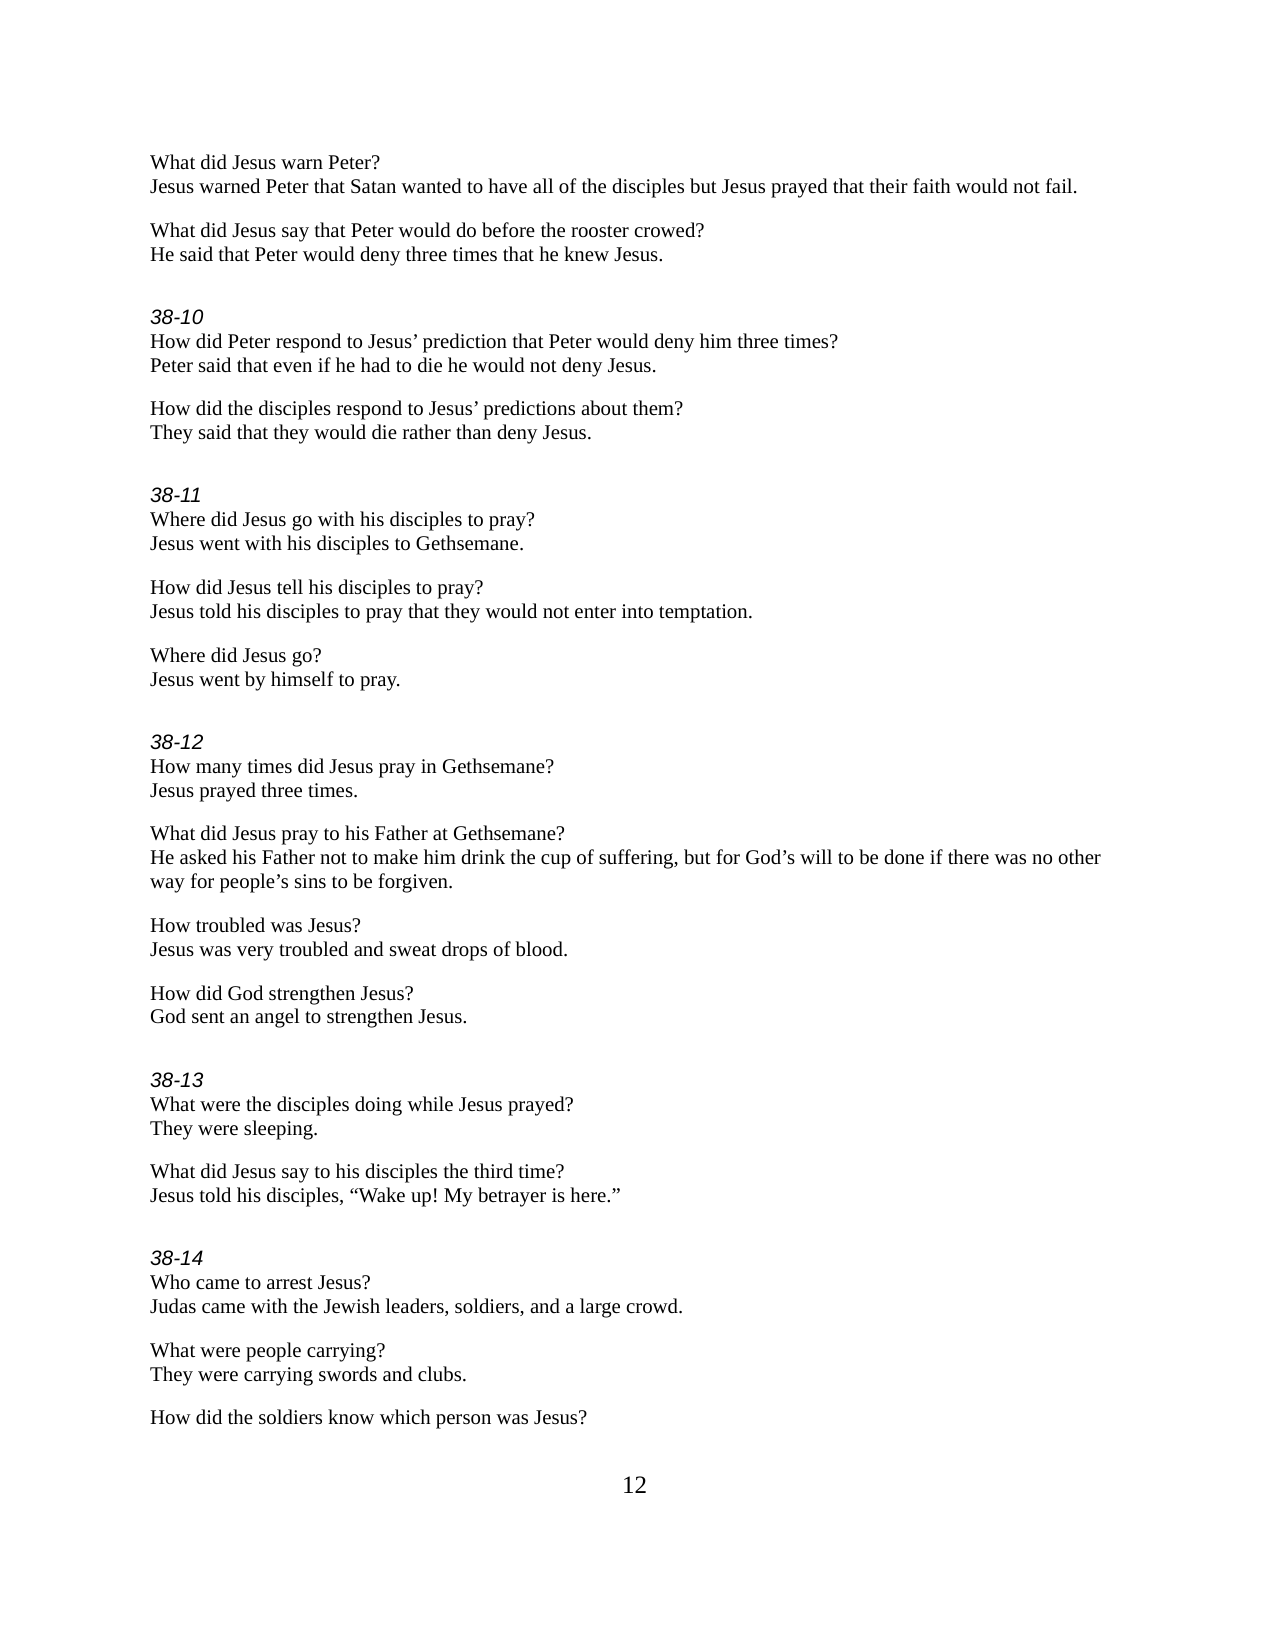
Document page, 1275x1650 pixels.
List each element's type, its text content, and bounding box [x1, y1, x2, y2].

text What did Jesus say to his disciples the third time? Jesus told his disciples, “Wake up! My betrayer is here.” [150, 1159, 1125, 1207]
text Where did Jesus go? Jesus went by himself to pray. [150, 642, 1125, 691]
text How did the soldiers know which person was Jesus? [150, 1405, 1125, 1429]
text What did Jesus pray to his Father at Gethsemane? He asked his Father not to make him drink the cup of suffering, but for God’s will to be done if there was no other way for people’s sins to be forgiven. [150, 821, 1125, 893]
text How many times did Jesus pray in Gethsemane? Jesus prayed three times. [150, 753, 1125, 802]
text How did the disciples respond to Jesus’ predictions about them? They said that they would die rather than deny Jesus. [150, 396, 1125, 444]
text What were people carrying? They were carrying swords and clubs. [150, 1338, 1125, 1386]
text How did Jesus tell his disciples to pray? Jesus told his disciples to pray that they would not enter into temptation. [150, 575, 1125, 623]
subtitle 38-11 [150, 483, 1125, 507]
text What did Jesus warn Peter? Jesus warned Peter that Satan wanted to have all of the disciples but Jesus prayed that their faith would not fail. [150, 150, 1125, 198]
subtitle 38-14 [150, 1246, 1125, 1270]
text Who came to arrest Jesus? Judas came with the Jewish leaders, soldiers, and a large crowd. [150, 1270, 1125, 1318]
text How did Peter respond to Jesus’ prediction that Peter would deny him three times? Peter said that even if he had to die he would not deny Jesus. [150, 329, 1125, 377]
subtitle 38-12 [150, 729, 1125, 753]
text How troubled was Jesus? Jesus was very troubled and sweat drops of blood. [150, 913, 1125, 961]
text What did Jesus say that Peter would do before the rooster crowed? He said that Peter would deny three times that he knew Jesus. [150, 218, 1125, 266]
text How did God strengthen Jesus? God sent an angel to strengthen Jesus. [150, 980, 1125, 1028]
text What were the disciples doing while Jesus prayed? They were sleeping. [150, 1091, 1125, 1139]
subtitle 38-13 [150, 1067, 1125, 1091]
subtitle 38-10 [150, 305, 1125, 329]
text Where did Jesus go with his disciples to pray? Jesus went with his disciples to Gethsemane. [150, 507, 1125, 555]
